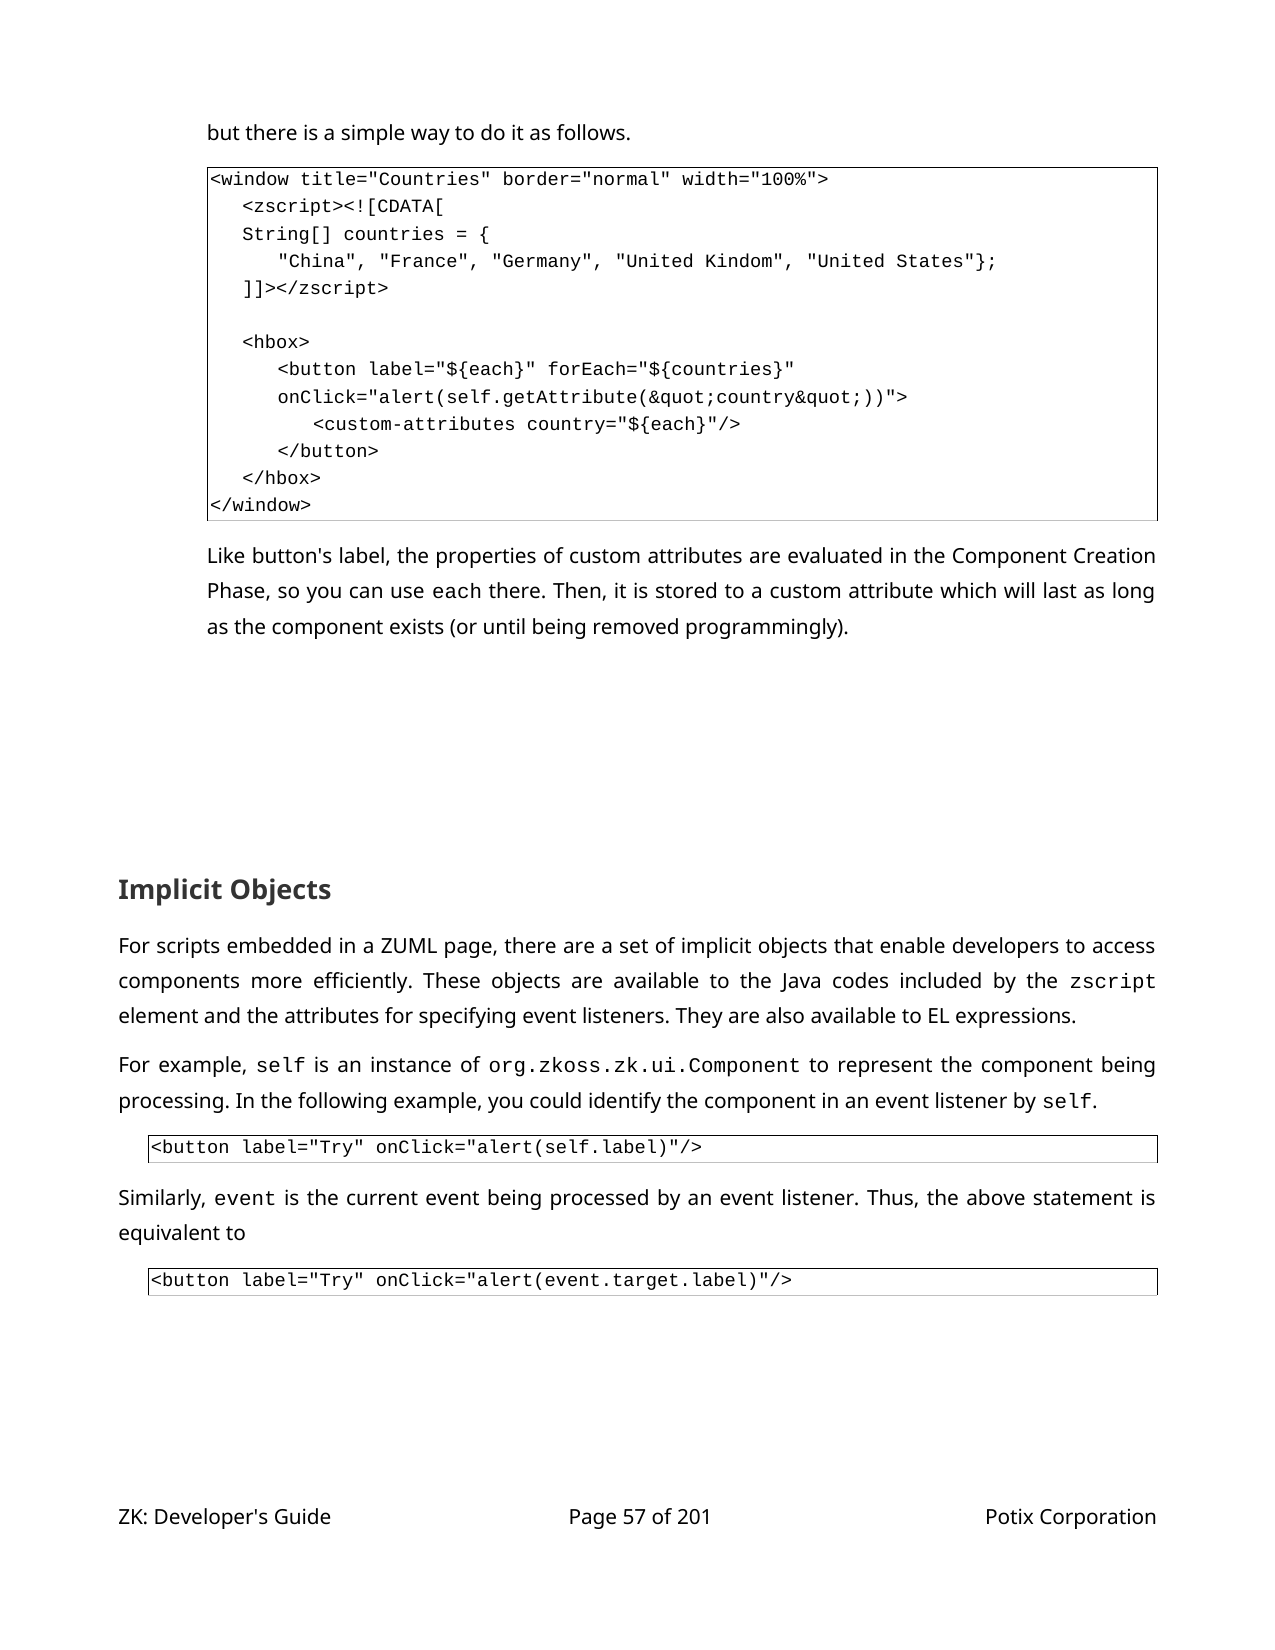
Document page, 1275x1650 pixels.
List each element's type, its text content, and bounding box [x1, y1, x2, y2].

text <window title="Countries" border="normal" width="100%"> [208, 168, 1157, 191]
text <custom-attributes country="${each}"/> [208, 412, 1157, 436]
text For scripts embedded in a ZUML page, there are a set of implicit objects that enable developers to access components more efficiently. These objects are available to the Java codes included by the zscript element and the attributes for specifying event listeners. They are also available to EL expressions. [118, 931, 1157, 1030]
text </window> [208, 493, 1157, 520]
text ]]></zscript> [208, 276, 1157, 300]
text <button label="${each}" forEach="${countries}" [208, 357, 1157, 382]
text <button label="Try" onClick="alert(event.target.label)"/> [149, 1269, 1157, 1295]
text For example, self is an instance of org.zkoss.zk.ui.Component to represent the component being processing. In the following example, you could identify the component in an event listener by self. [118, 1050, 1157, 1114]
text </hbox> [208, 466, 1157, 490]
text onClick="alert(self.getAttribute(&quot;country&quot;))"> [208, 384, 1157, 409]
text but there is a simple way to do it as follows. [207, 118, 1157, 146]
text <zscript><![CDATA[ [208, 194, 1157, 218]
text "China", "France", "Germany", "United Kindom", "United States"}; [208, 248, 1157, 273]
text Similarly, event is the current event being processed by an event listener. Thus, the above statement is equivalent to [118, 1183, 1157, 1247]
subtitle Implicit Objects [118, 870, 1157, 907]
text <hbox> [208, 330, 1157, 354]
text <button label="Try" onClick="alert(self.label)"/> [149, 1136, 1157, 1162]
text </button> [208, 439, 1157, 463]
text String[] countries = { [208, 221, 1157, 246]
text Like button's label, the properties of custom attributes are evaluated in the Component Creation Phase, so you can use each there. Then, it is stored to a custom attribute which will last as long as the component exists (or until being removed programmingly). [207, 541, 1157, 640]
